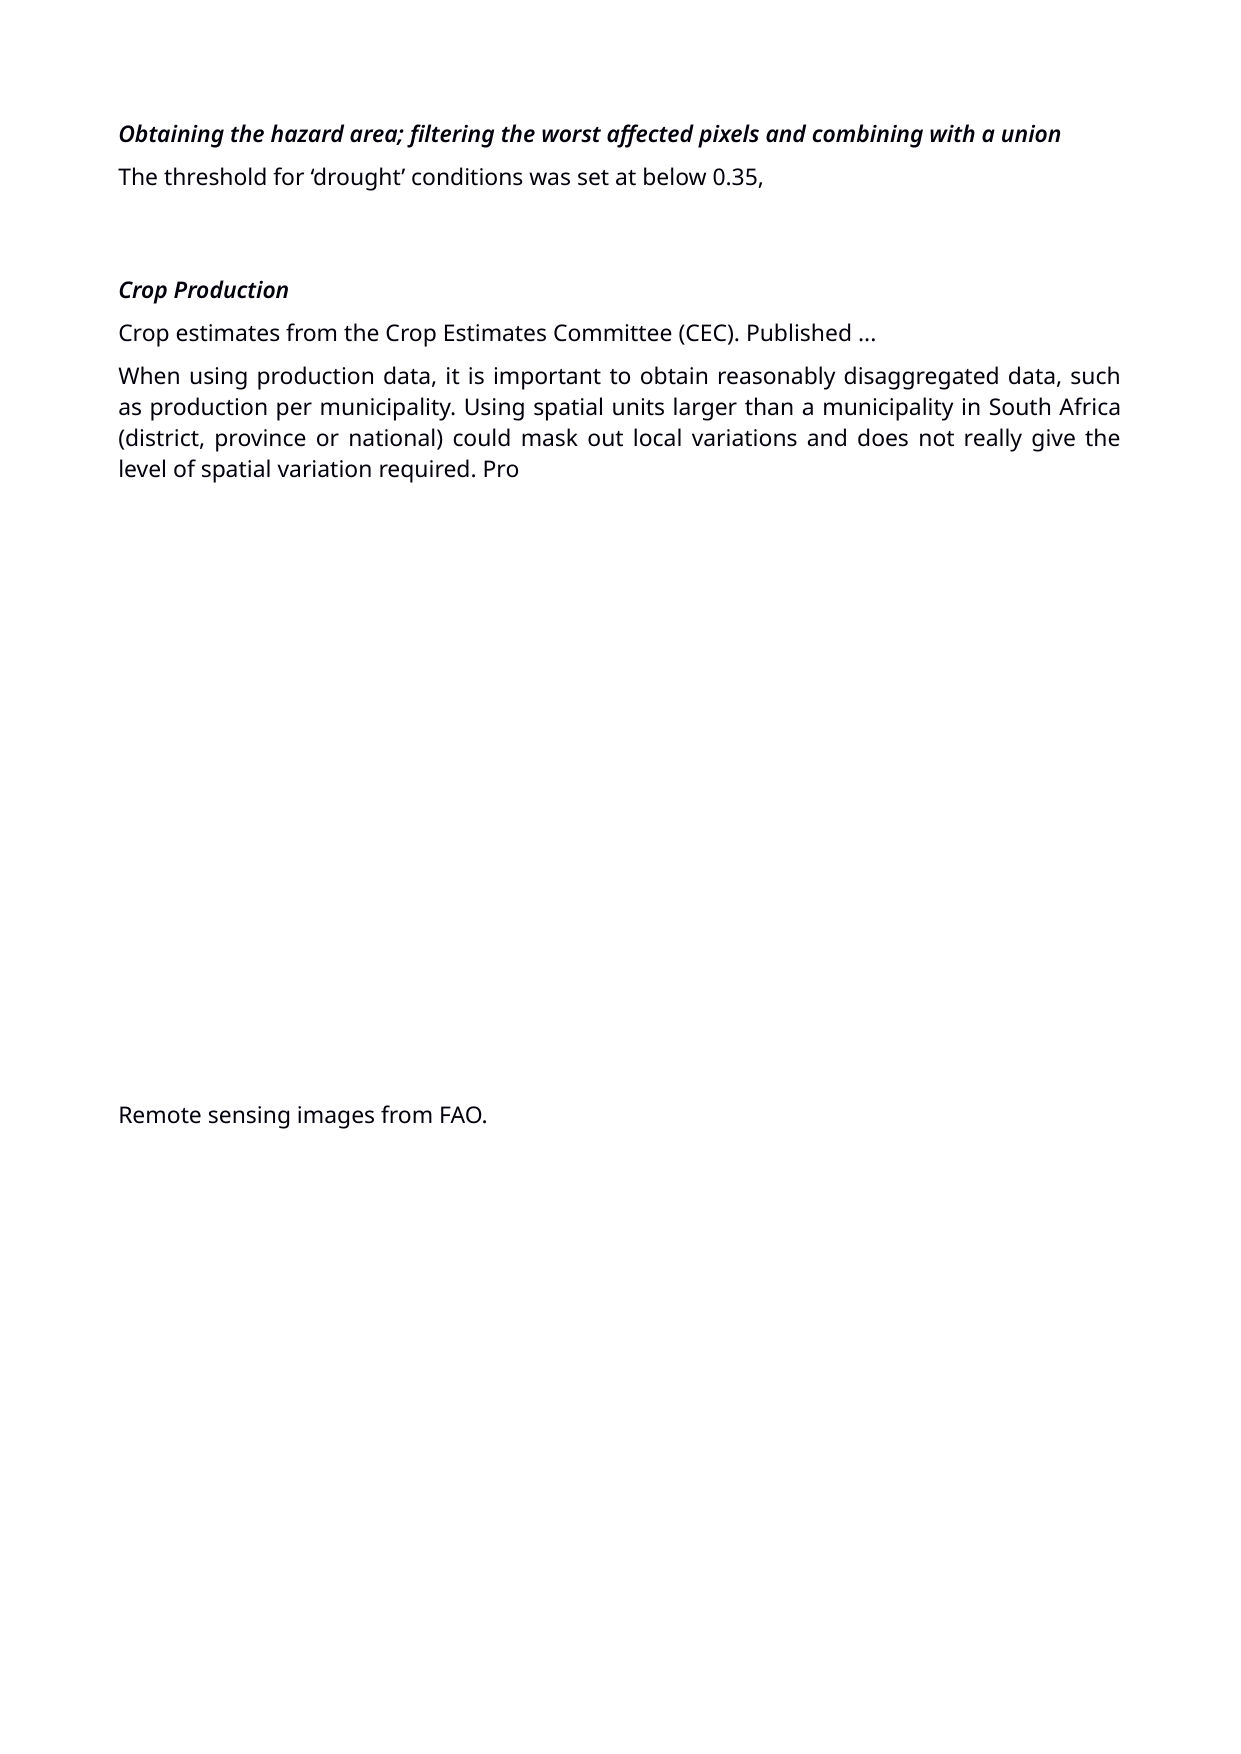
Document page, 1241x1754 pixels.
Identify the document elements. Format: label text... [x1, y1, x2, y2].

text Remote sensing images from FAO. [118, 1099, 1122, 1130]
text Crop estimates from the Crop Estimates Committee (CEC). Published ... [118, 317, 1122, 348]
subtitle Obtaining the hazard area; filtering the worst affected pixels and combining with a union [118, 118, 1122, 149]
subtitle Crop Production [118, 274, 1122, 305]
text The threshold for ‘drought’ conditions was set at below 0.35, [118, 161, 1122, 192]
text When using production data, it is important to obtain reasonably disaggregated data, such as production per municipality. Using spatial units larger than a municipality in South Africa (district, province or national) could mask out local variations and does not really give the level of spatial variation required. Pro [118, 360, 1122, 485]
